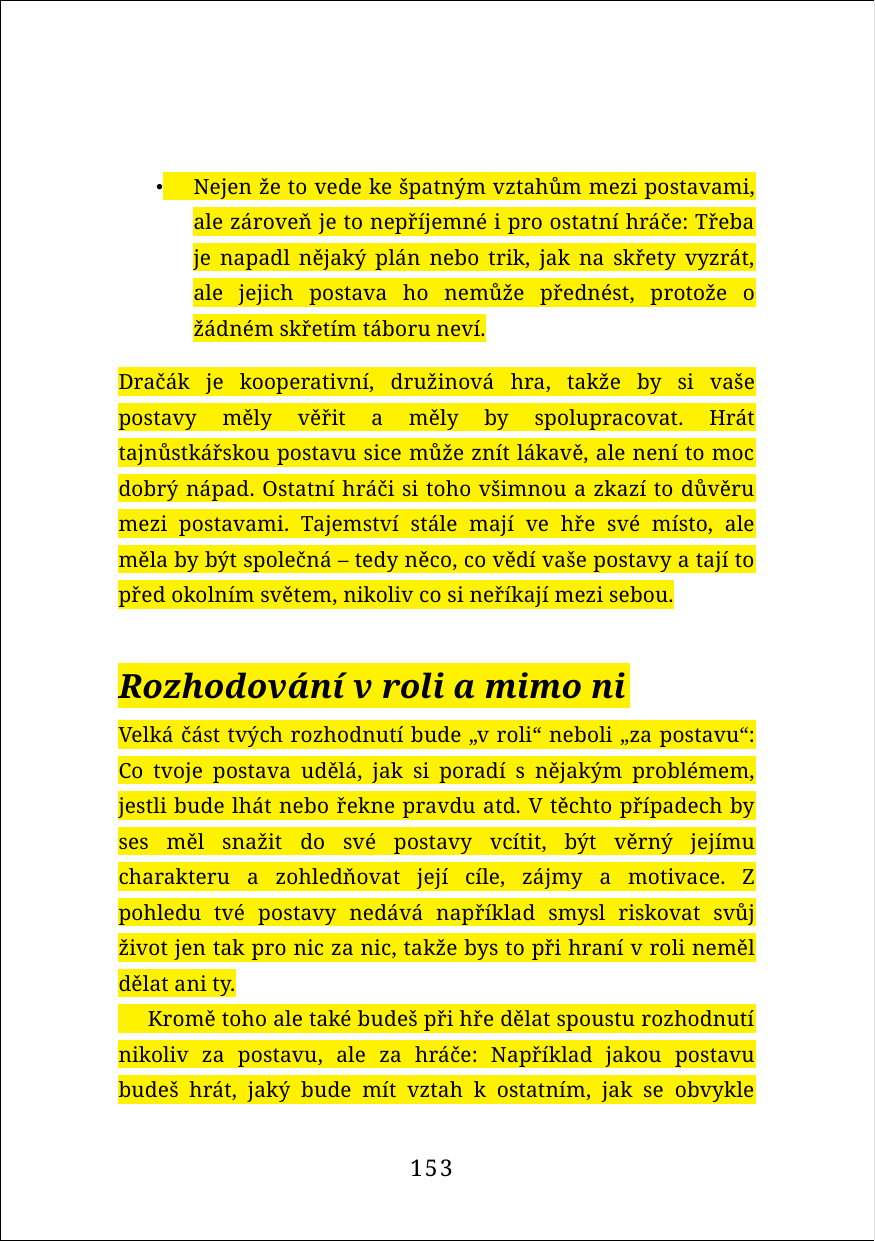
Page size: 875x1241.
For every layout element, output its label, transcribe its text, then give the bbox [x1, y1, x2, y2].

subtitle Rozhodování v roli a mimo ni [118, 663, 756, 708]
text Dračák je kooperativní, družinová hra, takže by si vaše postavy měly věřit a měly by spolupracovat. Hrát tajnůstkářskou postavu sice může znít lákavě, ale není to moc dobrý nápad. Ostatní hráči si toho všimnou a zkazí to důvěru mezi postavami. Tajemství stále mají ve hře své místo, ale měla by být společná – tedy něco, co vědí vaše postavy a tají to před okolním světem, nikoliv co si neříkají mezi sebou. [118, 367, 756, 609]
list Nejen že to vede ke špatným vztahům mezi postavami, ale zároveň je to nepříjemné i pro ostatní hráče: Třeba je napadl nějaký plán nebo trik, jak na skřety vyzrát, ale jejich postava ho nemůže přednést, protože o žádném skřetím táboru neví. [156, 172, 756, 342]
text Velká část tvých rozhodnutí bude „v roli“ neboli „za postavu“: Co tvoje postava udělá, jak si poradí s nějakým problémem, jestli bude lhát nebo řekne pravdu atd. V těchto případech by ses měl snažit do své postavy vcítit, být věrný jejímu charakteru a zohledňovat její cíle, zájmy a motivace. Z pohledu tvé postavy nedává například smysl riskovat svůj život jen tak pro nic za nic, takže bys to při hraní v roli neměl dělat ani ty. Kromě toho ale také budeš při hře dělat spoustu rozhodnutí nikoliv za postavu, ale za hráče: Například jakou postavu budeš hrát, jaký bude mít vztah k ostatním, jak se obvykle [118, 720, 756, 1104]
